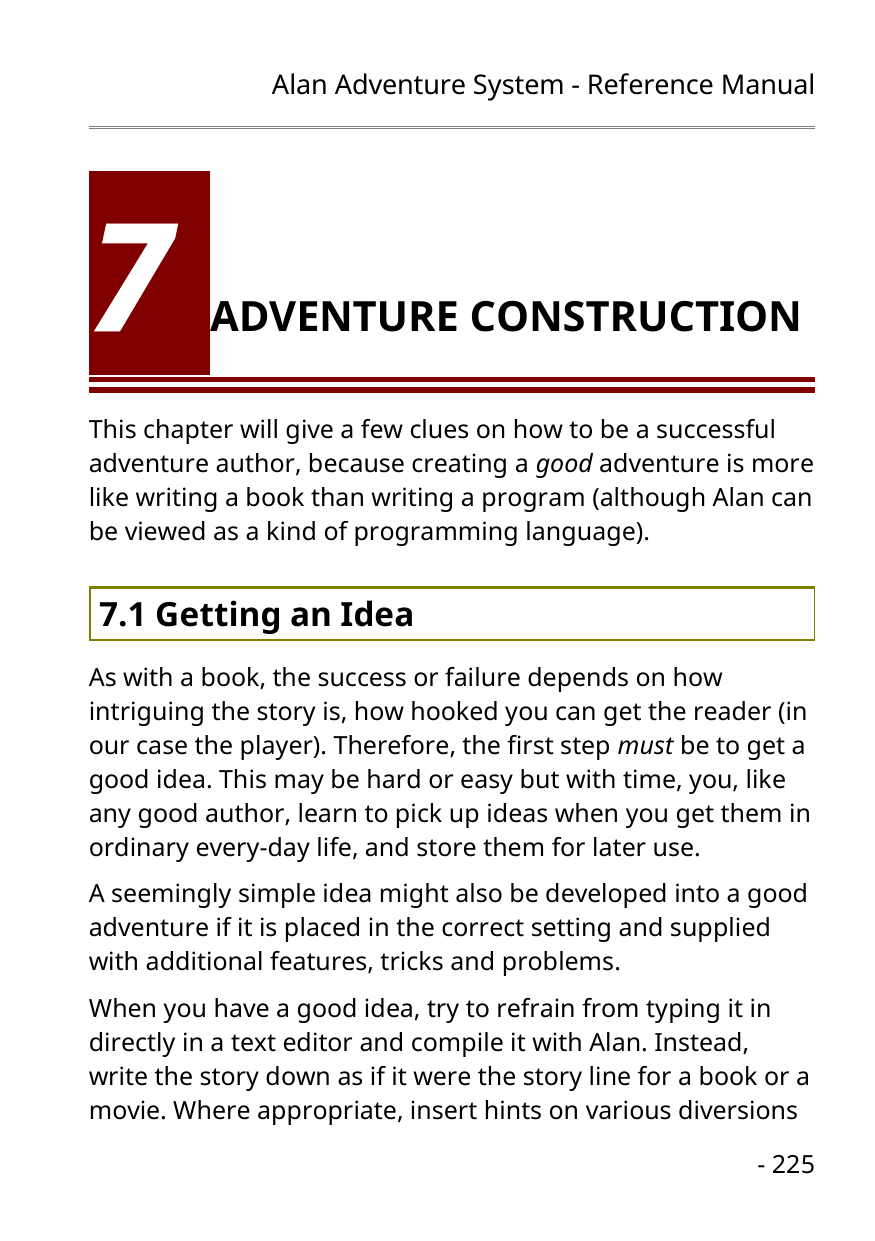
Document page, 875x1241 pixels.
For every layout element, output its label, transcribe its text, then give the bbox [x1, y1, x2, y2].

subtitle Getting an Idea [91, 589, 814, 639]
text As with a book, the success or failure depends on how intriguing the story is, how hooked you can get the reader (in our case the player). Therefore, the first step must be to get a good idea. This may be hard or easy but with time, you, like any good author, learn to pick up ideas when you get them in ordinary every-day life, and store them for later use. [88, 660, 815, 863]
text This chapter will give a few clues on how to be a successful adventure author, because creating a good adventure is more like writing a book than writing a program (although Alan can be viewed as a kind of programming language). [88, 412, 815, 547]
text A seemingly simple idea might also be developed into a good adventure if it is placed in the correct setting and supplied with additional features, tricks and problems. [88, 876, 815, 978]
text When you have a good idea, try to refrain from typing it in directly in a text editor and compile it with Alan. Instead, write the story down as if it were the story line for a book or a movie. Where appropriate, insert hints on various diversions [88, 991, 815, 1127]
subtitle Adventure Construction [88, 171, 815, 393]
